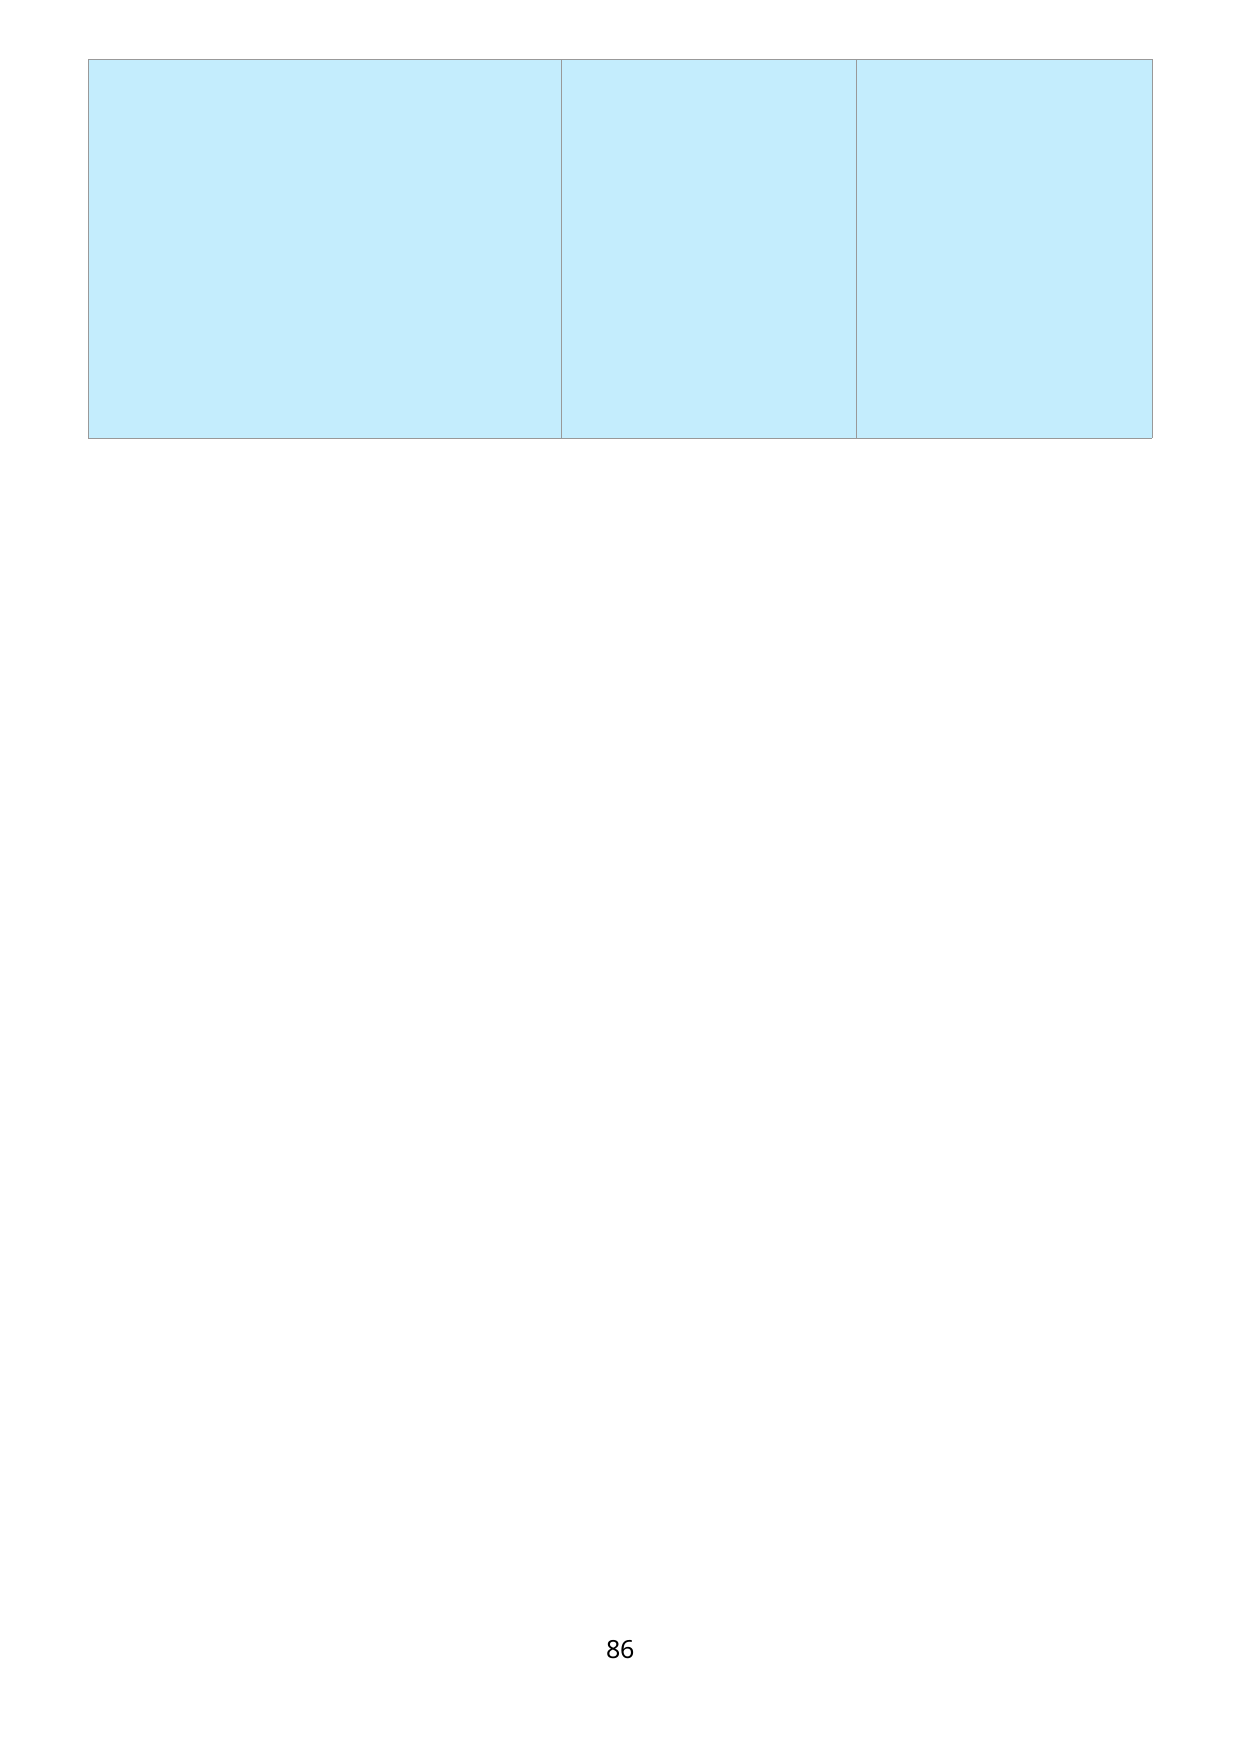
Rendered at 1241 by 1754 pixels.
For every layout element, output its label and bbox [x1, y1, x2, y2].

table_cell [89, 60, 561, 438]
table_cell [857, 60, 1152, 438]
table_cell [562, 60, 856, 438]
